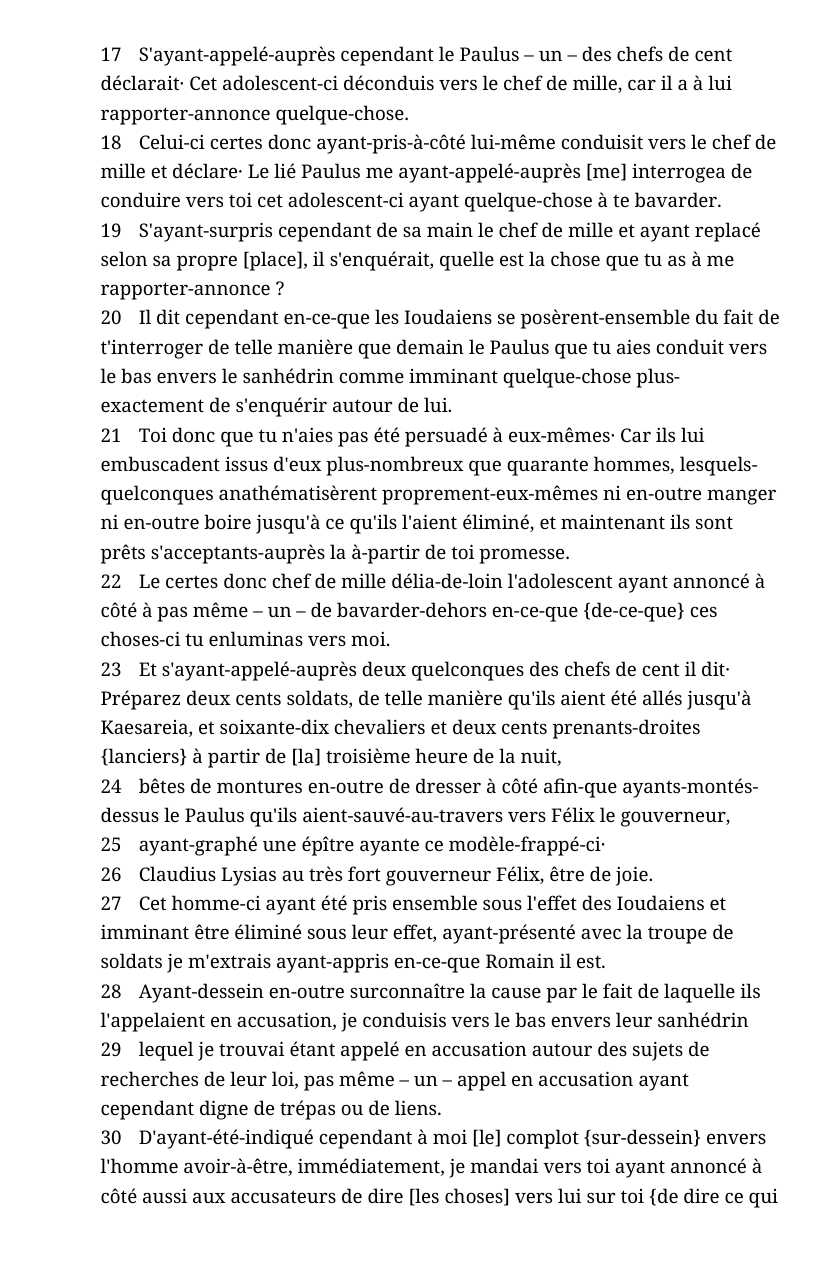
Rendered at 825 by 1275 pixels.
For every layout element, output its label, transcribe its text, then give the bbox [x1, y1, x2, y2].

text 17 S'ayant-appelé-auprès cependant le Paulus – un – des chefs de cent déclarait· Cet adolescent-ci déconduis vers le chef de mille, car il a à lui rapporter-annonce quelque-chose. 18 Celui-ci certes donc ayant-pris-à-côté lui-même conduisit vers le chef de mille et déclare· Le lié Paulus me ayant-appelé-auprès [me] interrogea de conduire vers toi cet adolescent-ci ayant quelque-chose à te bavarder. 19 S'ayant-surpris cependant de sa main le chef de mille et ayant replacé selon sa propre [place], il s'enquérait, quelle est la chose que tu as à me rapporter-annonce ? 20 Il dit cependant en-ce-que les Ioudaiens se posèrent-ensemble du fait de t'interroger de telle manière que demain le Paulus que tu aies conduit vers le bas envers le sanhédrin comme imminant quelque-chose plus-exactement de s'enquérir autour de lui. 21 Toi donc que tu n'aies pas été persuadé à eux-mêmes· Car ils lui embuscadent issus d'eux plus-nombreux que quarante hommes, lesquels-quelconques anathématisèrent proprement-eux-mêmes ni en-outre manger ni en-outre boire jusqu'à ce qu'ils l'aient éliminé, et maintenant ils sont prêts s'acceptants-auprès la à-partir de toi promesse. 22 Le certes donc chef de mille délia-de-loin l'adolescent ayant annoncé à côté à pas même – un – de bavarder-dehors en-ce-que {de-ce-que} ces choses-ci tu enluminas vers moi. 23 Et s'ayant-appelé-auprès deux quelconques des chefs de cent il dit· Préparez deux cents soldats, de telle manière qu'ils aient été allés jusqu'à Kaesareia, et soixante-dix chevaliers et deux cents prenants-droites {lanciers} à partir de [la] troisième heure de la nuit, 24 bêtes de montures en-outre de dresser à côté afin-que ayants-montés-dessus le Paulus qu'ils aient-sauvé-au-travers vers Félix le gouverneur, 25 ayant-graphé une épître ayante ce modèle-frappé-ci· 26 Claudius Lysias au très fort gouverneur Félix, être de joie. 27 Cet homme-ci ayant été pris ensemble sous l'effet des Ioudaiens et imminant être éliminé sous leur effet, ayant-présenté avec la troupe de soldats je m'extrais ayant-appris en-ce-que Romain il est. 28 Ayant-dessein en-outre surconnaître la cause par le fait de laquelle ils l'appelaient en accusation, je conduisis vers le bas envers leur sanhédrin 29 lequel je trouvai étant appelé en accusation autour des sujets de recherches de leur loi, pas même – un – appel en accusation ayant cependant digne de trépas ou de liens. 30 D'ayant-été-indiqué cependant à moi [le] complot {sur-dessein} envers l'homme avoir-à-être, immédiatement, je mandai vers toi ayant annoncé à côté aussi aux accusateurs de dire [les choses] vers lui sur toi {de dire ce qui [100, 41, 784, 1208]
